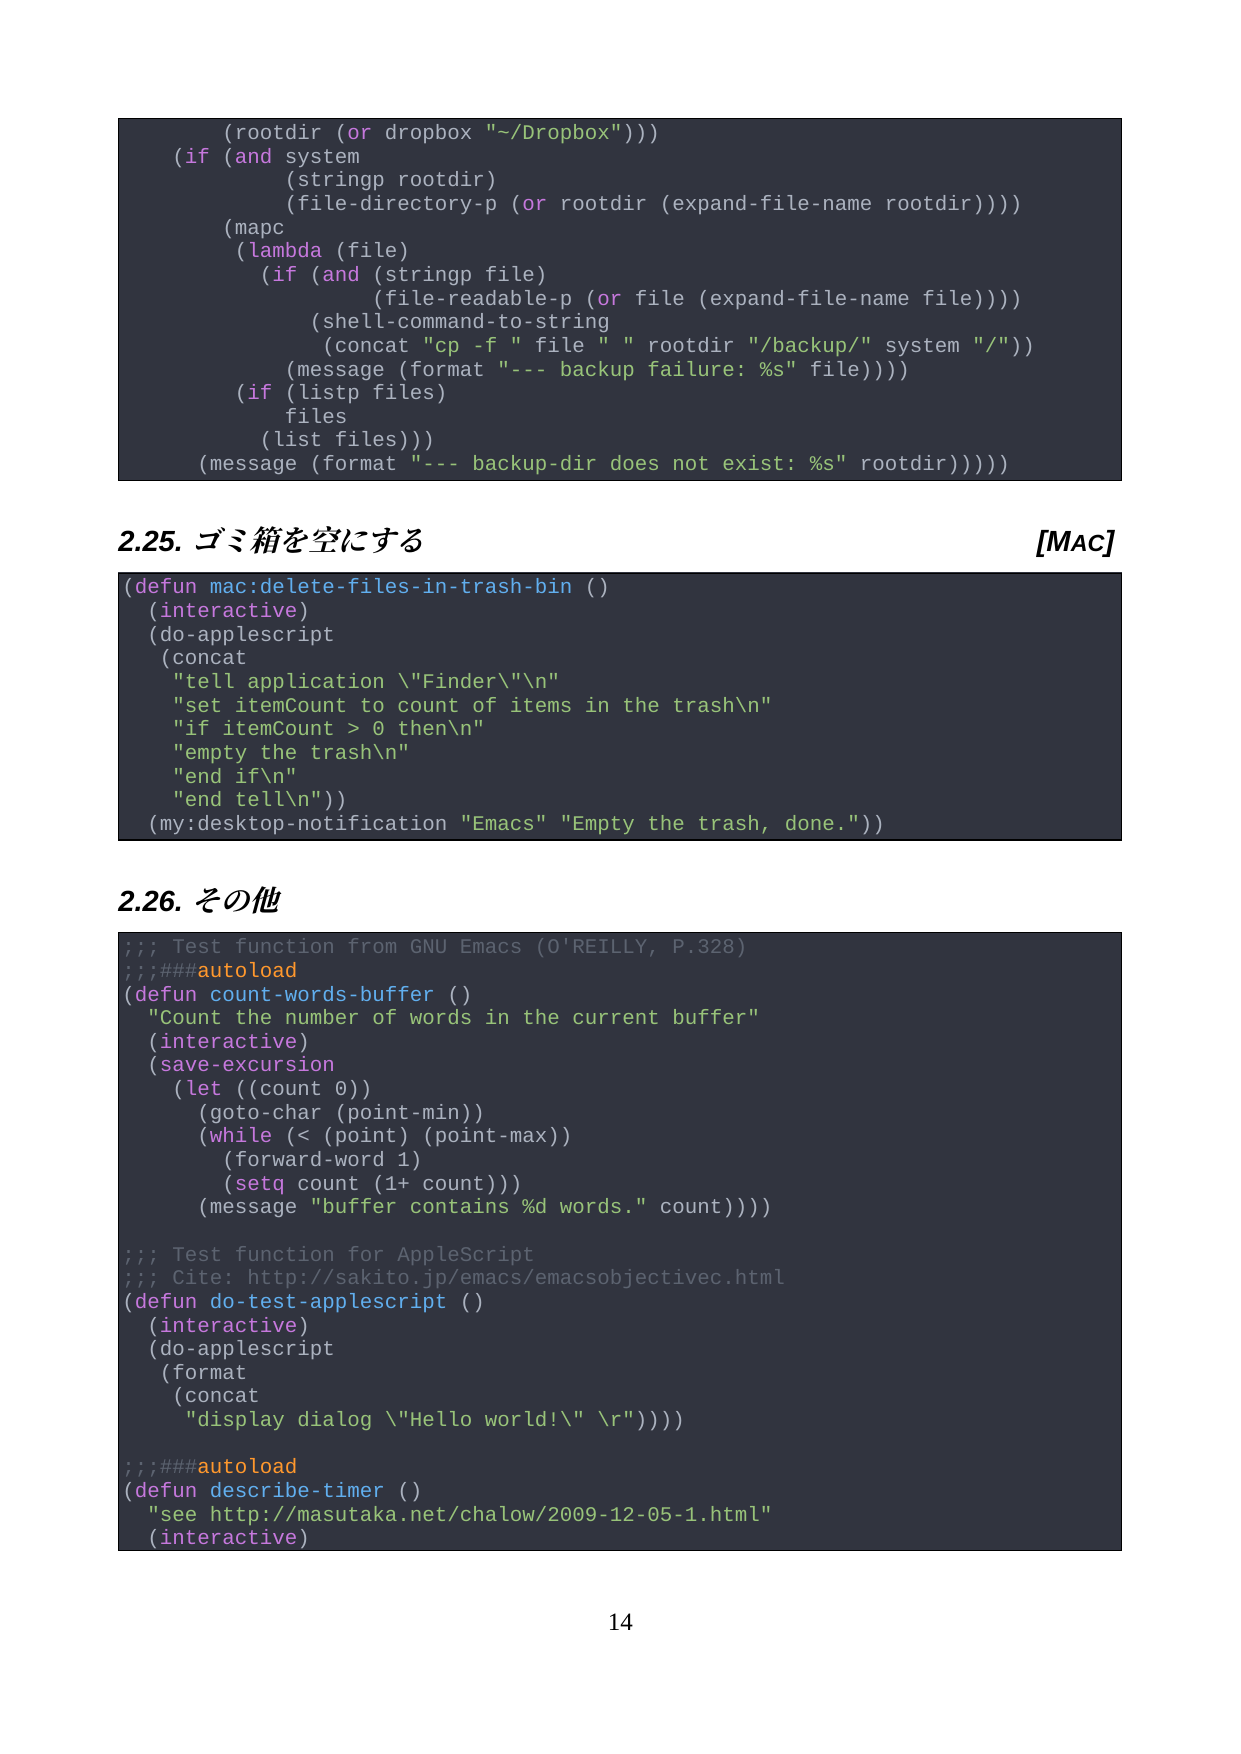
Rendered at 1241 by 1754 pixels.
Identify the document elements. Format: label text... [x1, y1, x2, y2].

text (forward-word 1) [119, 1145, 1121, 1169]
text (defun count-words-buffer () [119, 979, 1121, 1003]
subtitle その他 [118, 878, 1122, 920]
text (defun describe-timer () [119, 1476, 1121, 1500]
text "Count the number of words in the current buffer" [119, 1003, 1121, 1027]
text ;;; Test function for AppleScript [119, 1240, 1121, 1263]
text ;;;###autoload [119, 956, 1121, 979]
text (rootdir (or dropbox "~/Dropbox"))) [119, 119, 1121, 142]
text (interactive) [119, 1523, 1121, 1550]
text (concat [119, 1382, 1121, 1405]
text (my:desktop-notification "Emacs" "Empty the trash, done.")) [119, 809, 1121, 839]
text (goto-char (point-min)) [119, 1098, 1121, 1121]
text (mapc [119, 213, 1121, 236]
text "end if\n" [119, 762, 1121, 785]
text files [119, 402, 1121, 426]
text (concat "cp -f " file " " rootdir "/backup/" system "/")) [119, 331, 1121, 354]
text (do-applescript [119, 1334, 1121, 1358]
text (if (and system [119, 142, 1121, 165]
text "end tell\n")) [119, 785, 1121, 809]
text "set itemCount to count of items in the trash\n" [119, 691, 1121, 714]
text (interactive) [119, 1027, 1121, 1051]
text "see http://masutaka.net/chalow/2009-12-05-1.html" [119, 1500, 1121, 1523]
text ;;;###autoload [119, 1452, 1121, 1476]
text (save-excursion [119, 1051, 1121, 1074]
text (concat [119, 643, 1121, 667]
text ;;; Test function from GNU Emacs (O'REILLY, P.328) [119, 933, 1121, 956]
text (file-readable-p (or file (expand-file-name file)))) [119, 284, 1121, 307]
text (shell-command-to-string [119, 307, 1121, 331]
text "empty the trash\n" [119, 738, 1121, 762]
text (setq count (1+ count))) [119, 1169, 1121, 1192]
text (defun do-test-applescript () [119, 1287, 1121, 1311]
text ;;; Cite: http://sakito.jp/emacs/emacsobjectivec.html [119, 1263, 1121, 1287]
text (format [119, 1358, 1121, 1382]
text (defun mac:delete-files-in-trash-bin () [119, 574, 1121, 596]
text (interactive) [119, 596, 1121, 620]
text (if (and (stringp file) [119, 260, 1121, 284]
text (file-directory-p (or rootdir (expand-file-name rootdir)))) [119, 189, 1121, 213]
text (lambda (file) [119, 236, 1121, 260]
subtitle ゴミ箱を空にする [Mac] [118, 518, 1122, 560]
text (message (format "--- backup failure: %s" file)))) [119, 354, 1121, 378]
text (let ((count 0)) [119, 1074, 1121, 1098]
text (list files))) [119, 426, 1121, 449]
text "if itemCount > 0 then\n" [119, 714, 1121, 738]
text (while (< (point) (point-max)) [119, 1121, 1121, 1145]
text (if (listp files) [119, 378, 1121, 402]
text (message (format "--- backup-dir does not exist: %s" rootdir))))) [119, 449, 1121, 480]
text (stringp rootdir) [119, 165, 1121, 189]
text "display dialog \"Hello world!\" \r")))) [119, 1405, 1121, 1429]
text (do-applescript [119, 620, 1121, 643]
text (message "buffer contains %d words." count)))) [119, 1192, 1121, 1216]
text "tell application \"Finder\"\n" [119, 667, 1121, 691]
text (interactive) [119, 1311, 1121, 1334]
